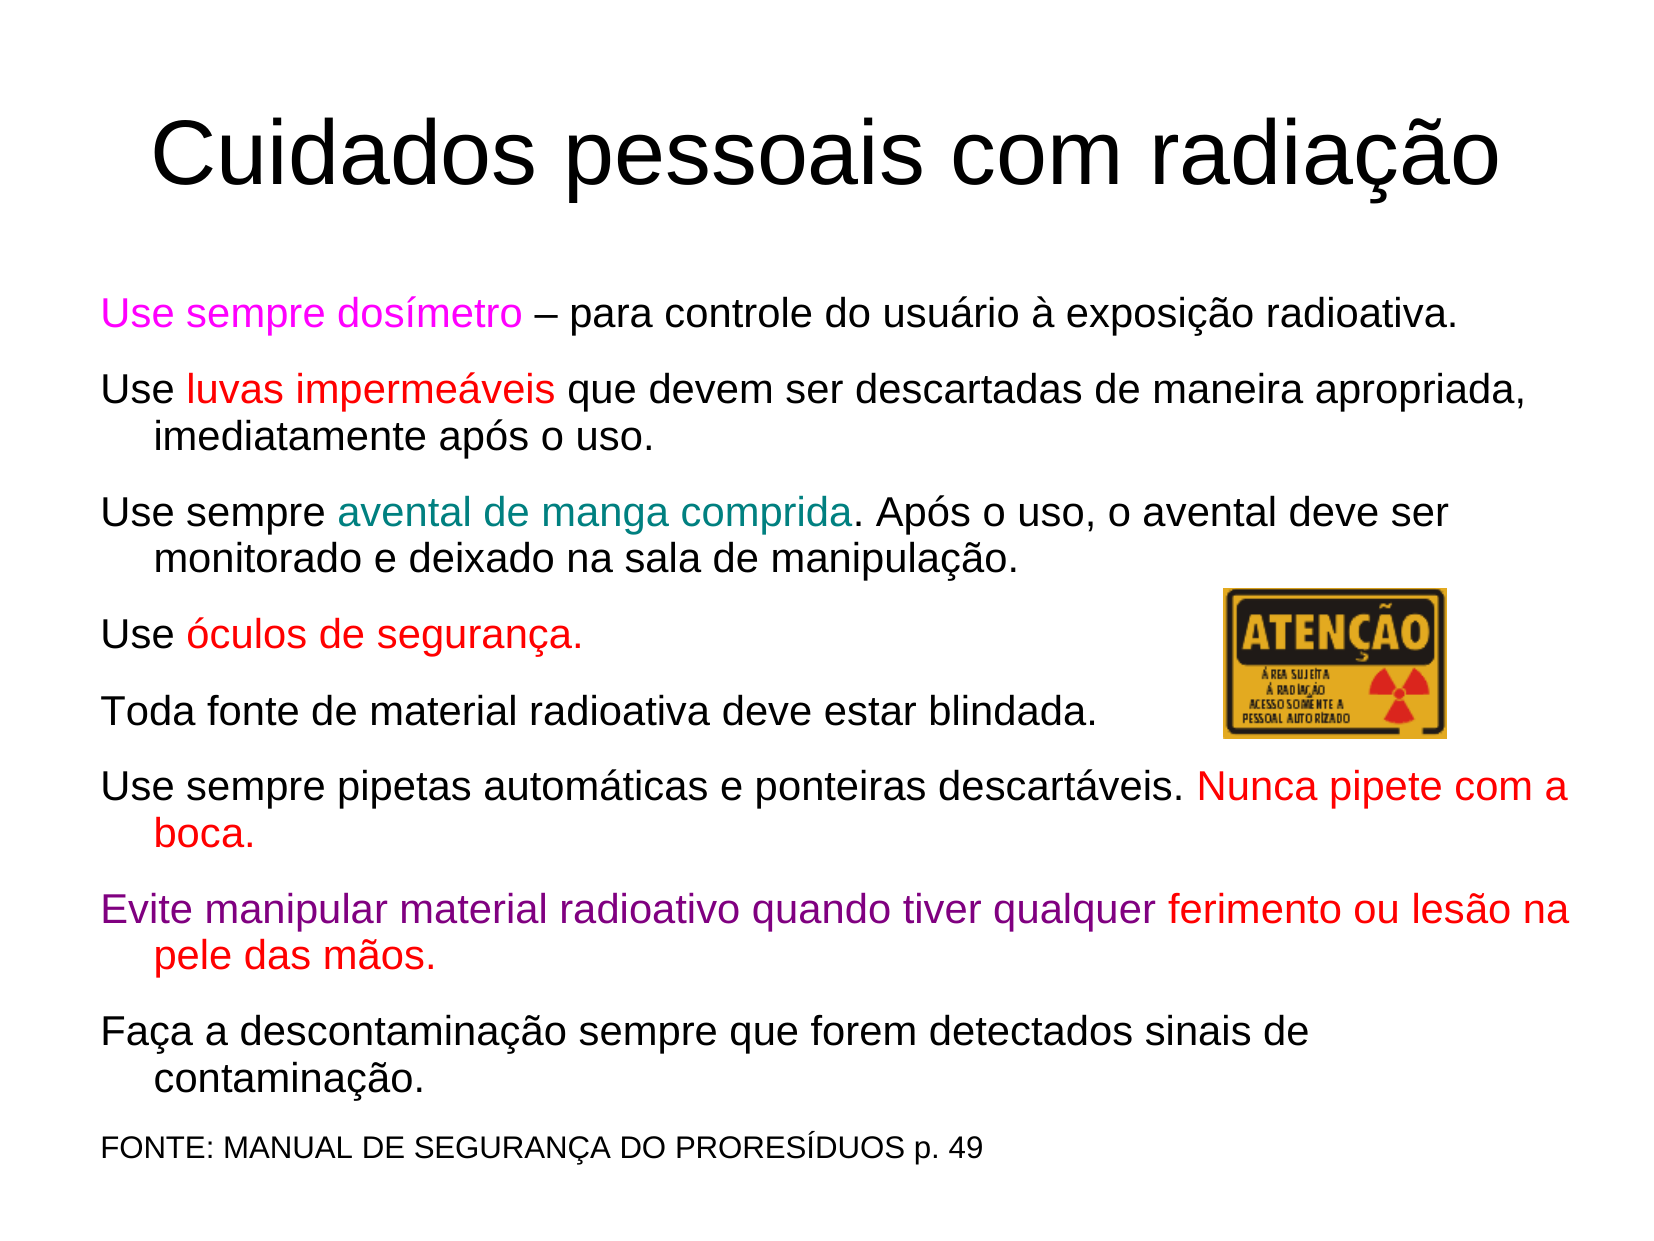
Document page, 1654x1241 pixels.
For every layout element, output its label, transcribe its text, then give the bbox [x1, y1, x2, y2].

title Cuidados pessoais com radiação [82, 49, 1571, 257]
picture [1223, 588, 1447, 739]
list Use sempre dosímetro – para controle do usuário à exposição radioativa. Use luvas impermeáveis que devem ser descartadas de maneira apropriada, imediatamente após o uso. Use sempre avental de manga comprida. Após o uso, o avental deve ser monitorado e deixado na sala de manipulação. Use óculos de segurança. Toda fonte de material radioativa deve estar blindada. Use sempre pipetas automáticas e ponteiras descartáveis. Nunca pipete com a boca. Evite manipular material radioativo quando tiver qualquer ferimento ou lesão na pele das mãos. Faça a descontaminação sempre que forem detectados sinais de contaminação. FONTE: MANUAL DE SEGURANÇA DO PRORESÍDUOS p. 49 [82, 290, 1571, 1170]
